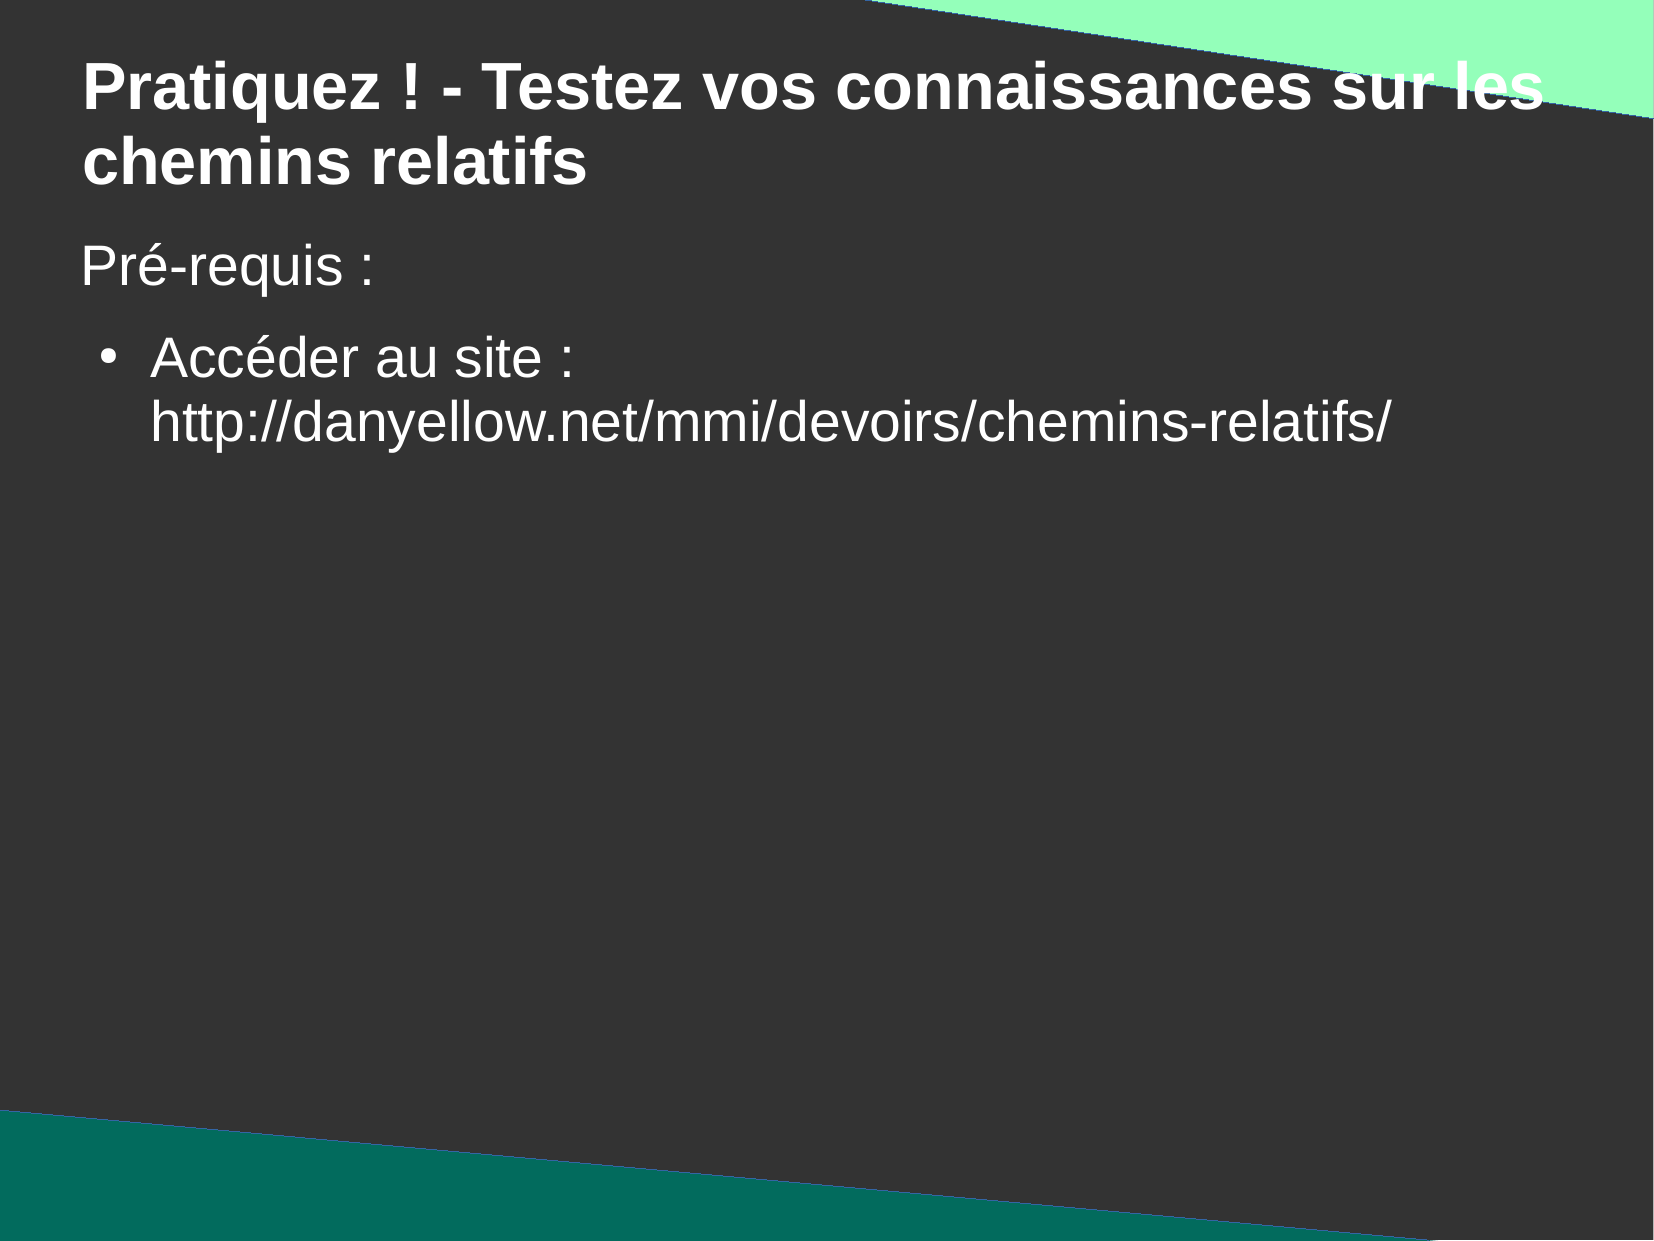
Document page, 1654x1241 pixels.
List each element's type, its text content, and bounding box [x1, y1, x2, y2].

title Pratiquez ! - Testez vos connaissances sur les chemins relatifs [82, 49, 1571, 199]
text_box [865, 0, 1654, 119]
list Pré-requis : Accéder au site : http://danyellow.net/mmi/devoirs/chemins-relatifs/ [80, 233, 1620, 455]
